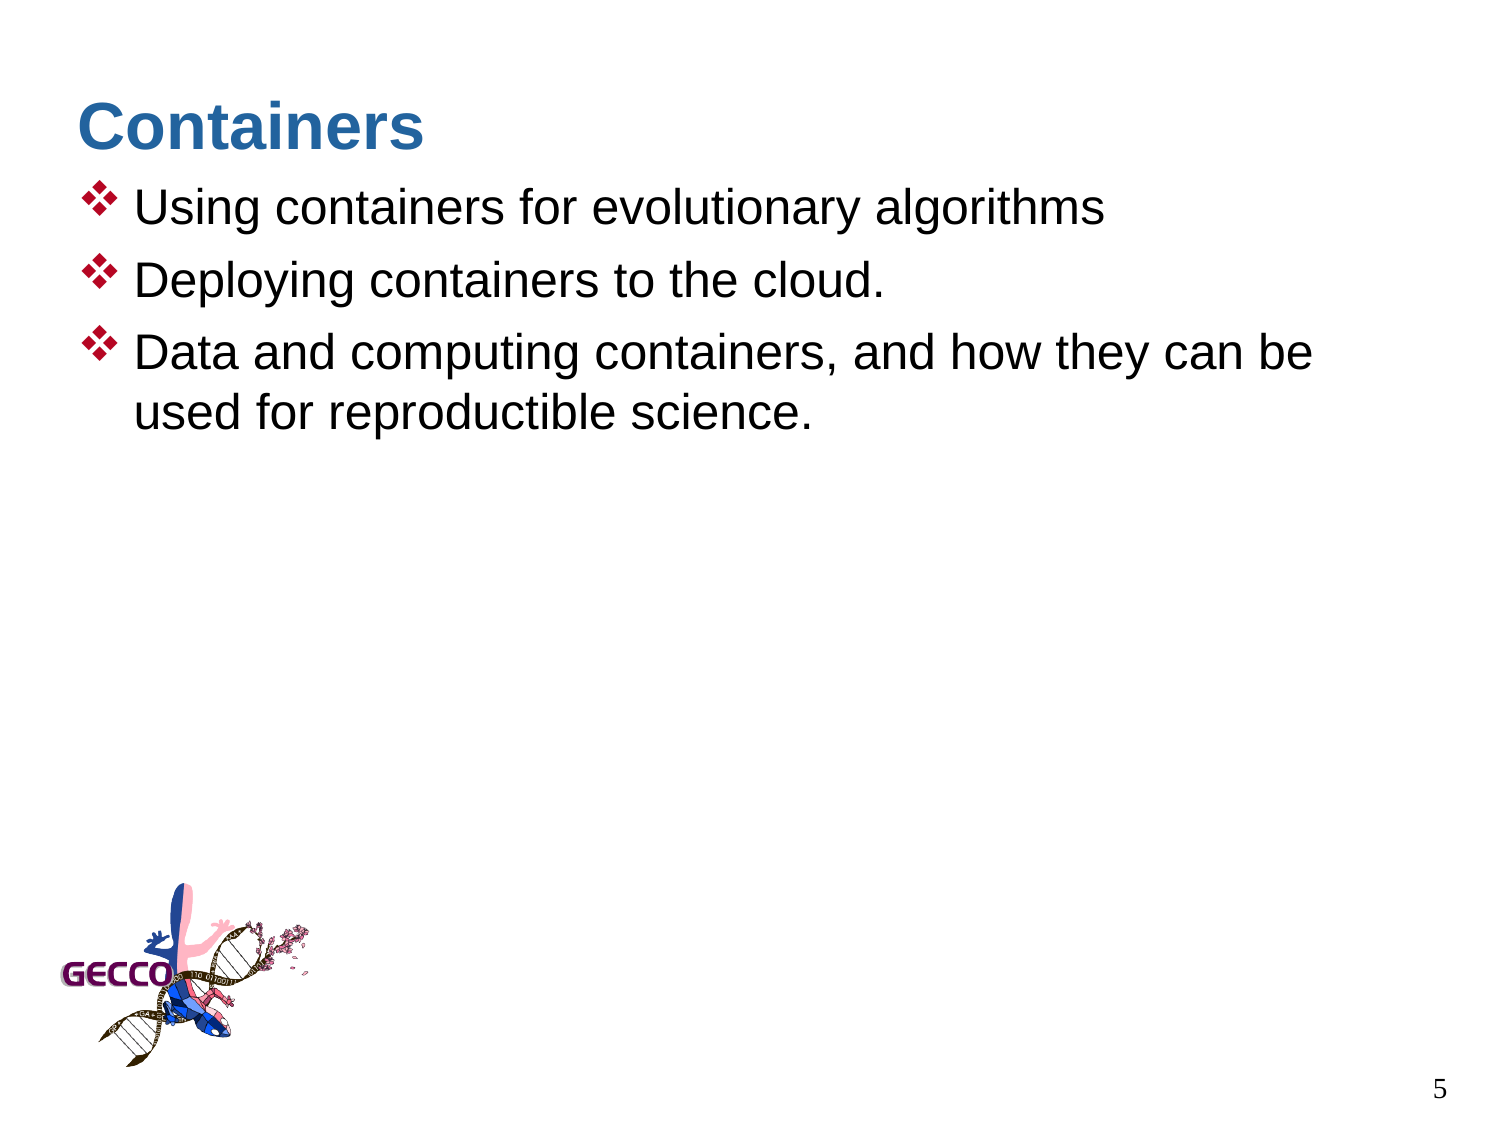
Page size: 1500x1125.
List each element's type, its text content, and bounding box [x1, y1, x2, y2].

text_box [1436, 1037, 1463, 1113]
picture [55, 850, 62, 1111]
list Containers Using containers for evolutionary algorithms Deploying containers to the cloud. Data and computing containers, and how they can be used for reproductible science. [62, 75, 1436, 1125]
